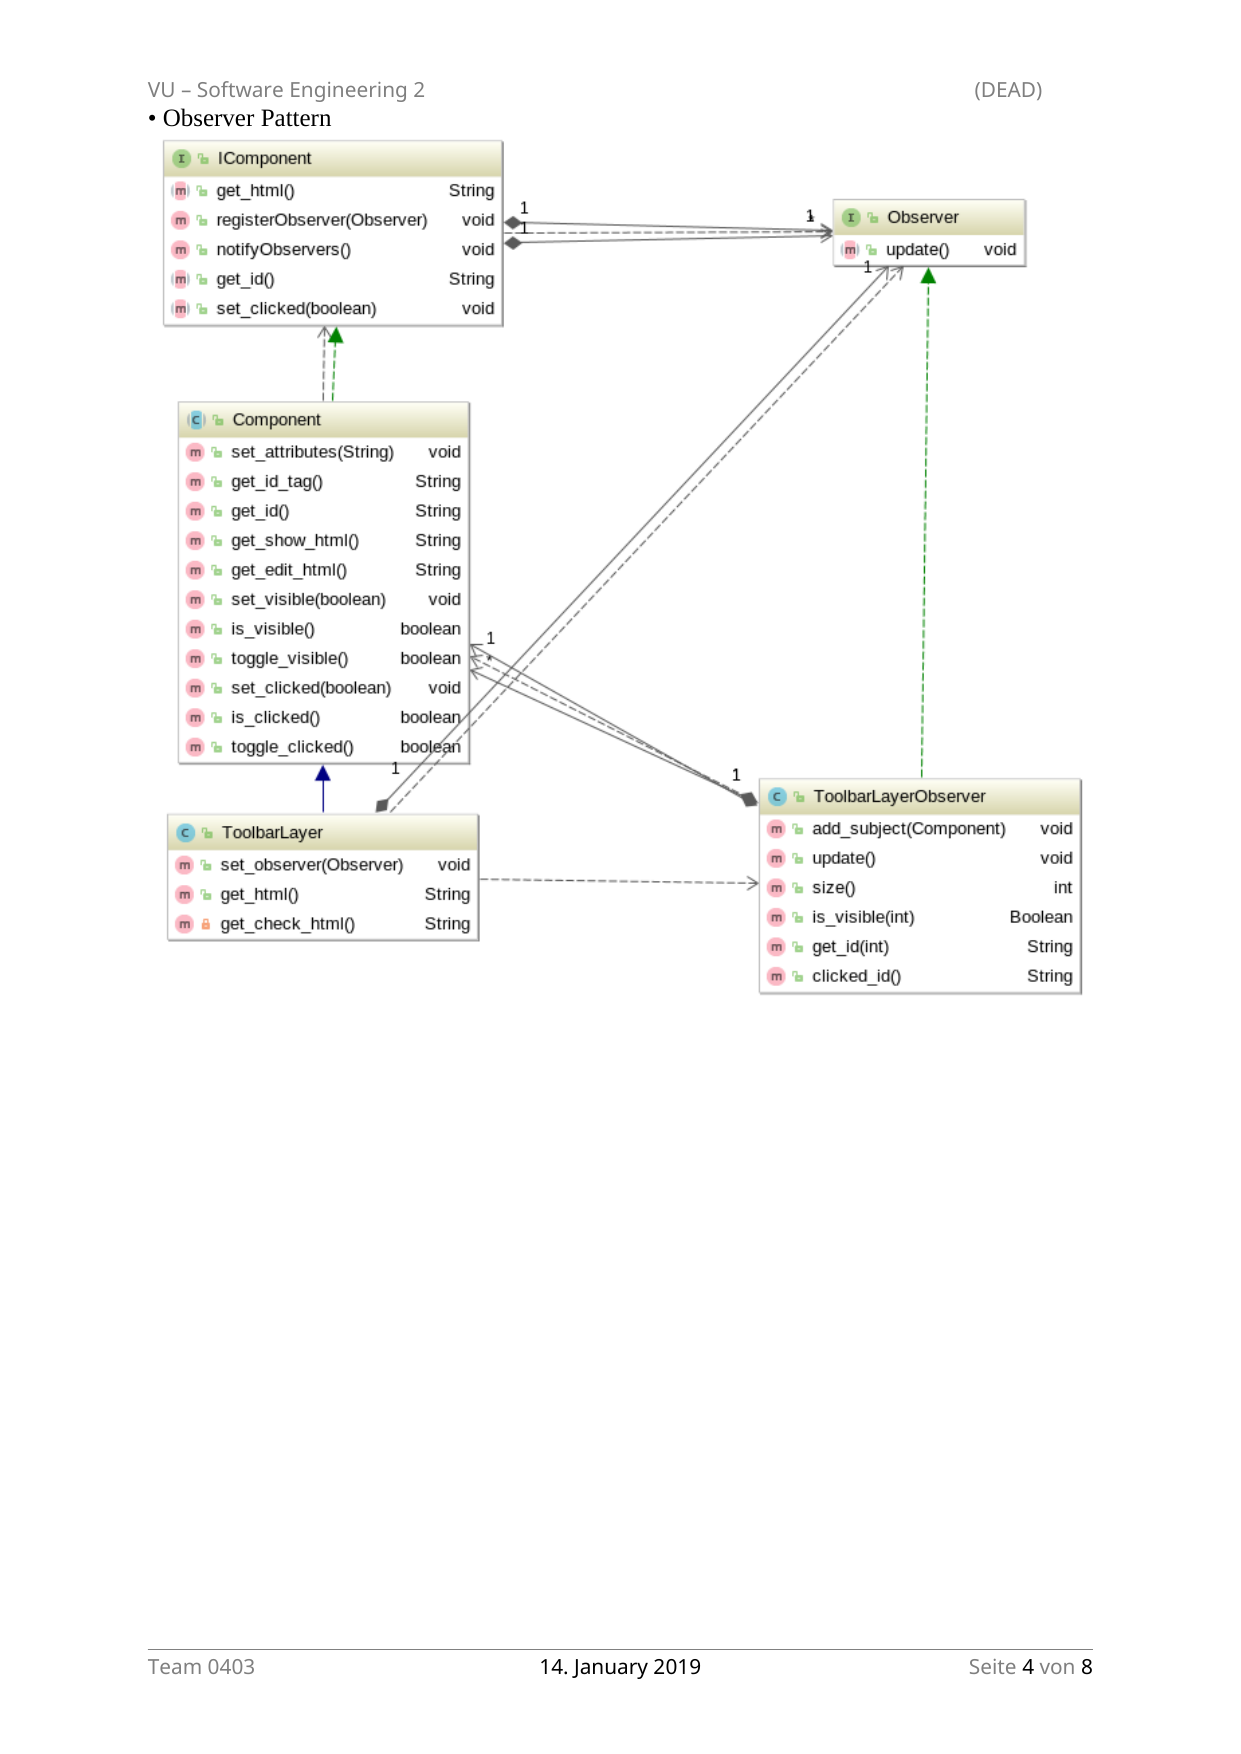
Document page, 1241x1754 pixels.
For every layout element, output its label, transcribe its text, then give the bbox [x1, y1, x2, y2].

picture [147, 132, 1093, 1006]
text • Observer Pattern [148, 103, 1093, 132]
